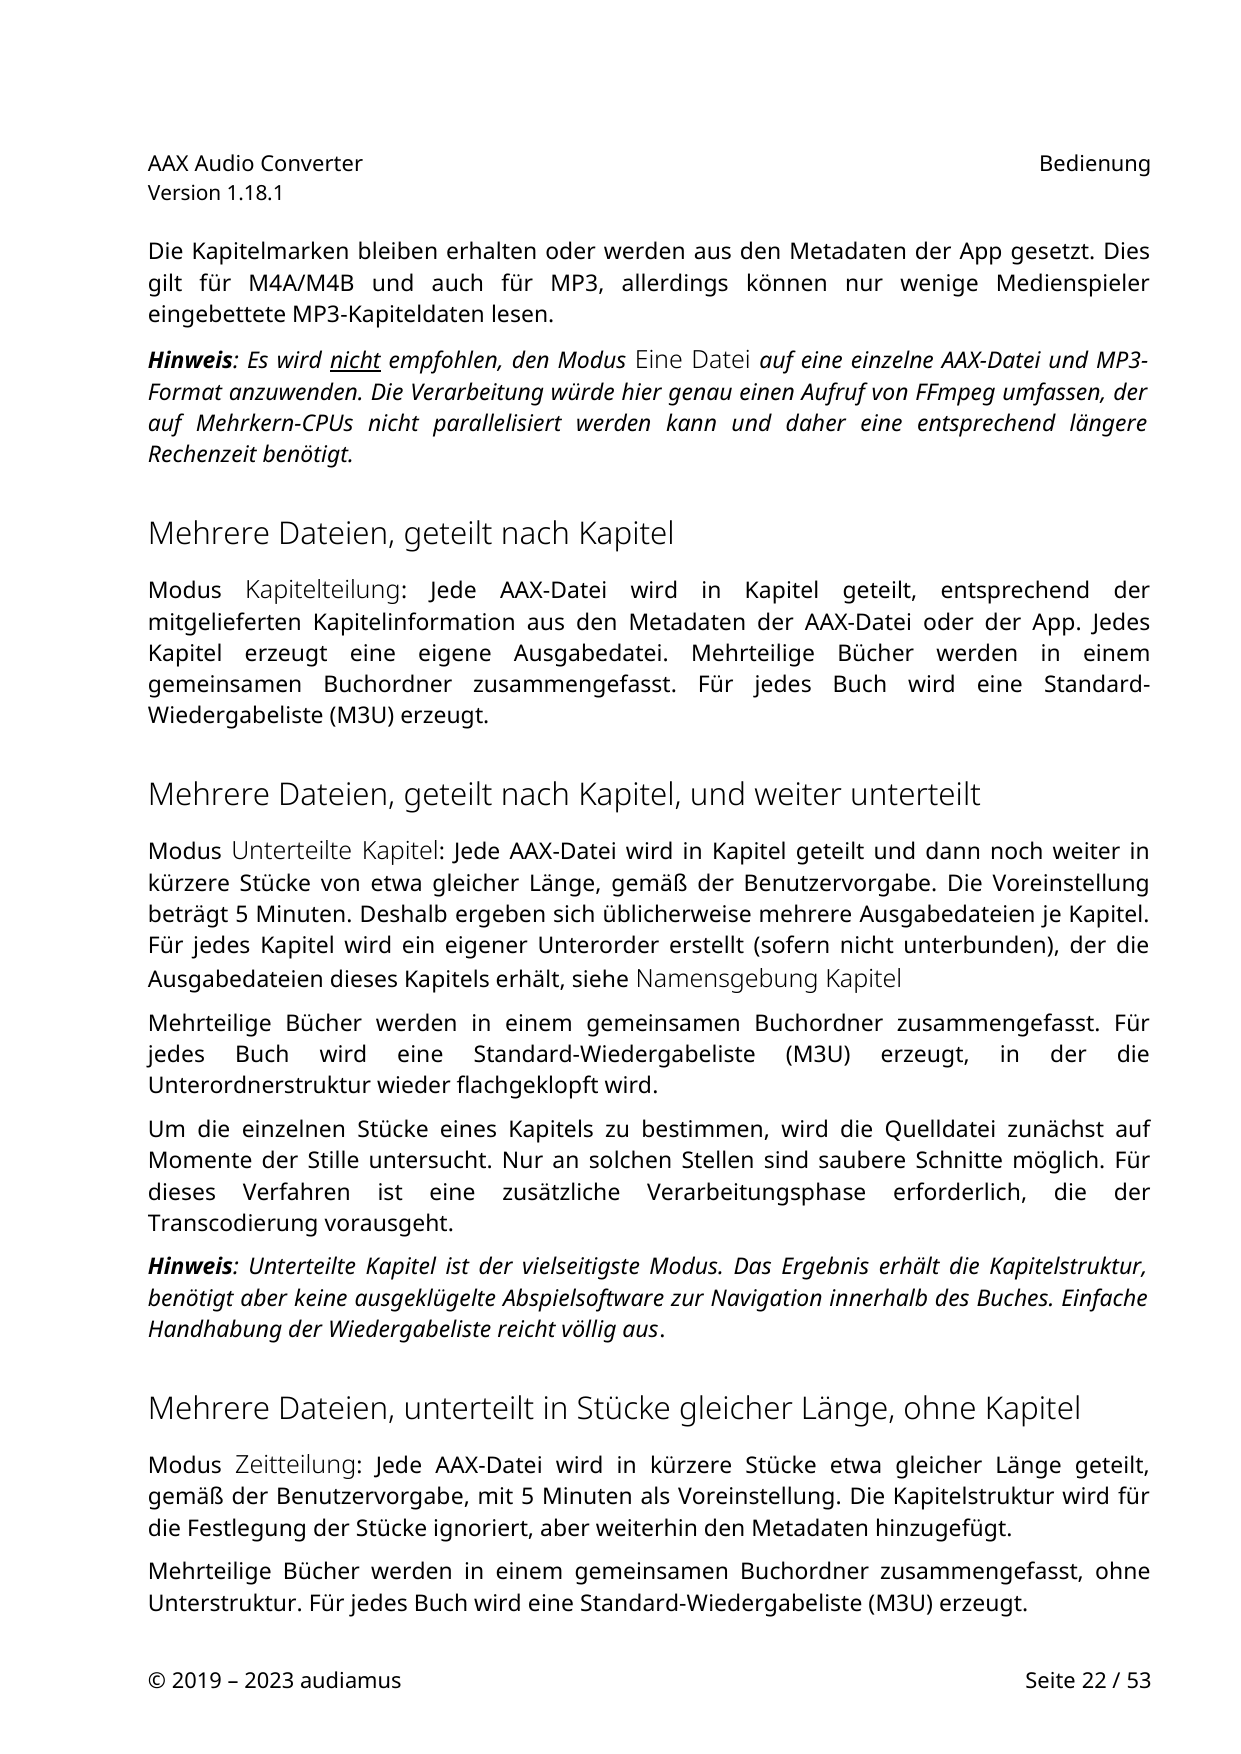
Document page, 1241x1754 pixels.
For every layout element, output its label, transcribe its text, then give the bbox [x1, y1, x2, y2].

text Modus Unterteilte Kapitel: Jede AAX-Datei wird in Kapitel geteilt und dann noch weiter in kürzere Stücke von etwa gleicher Länge, gemäß der Benutzervorgabe. Die Voreinstellung beträgt 5 Minuten. Deshalb ergeben sich üblicherweise mehrere Ausgabedateien je Kapitel. Für jedes Kapitel wird ein eigener Unterorder erstellt (sofern nicht unterbunden), der die Ausgabedateien dieses Kapitels erhält, siehe Namensgebung Kapitel [148, 833, 1152, 994]
text Um die einzelnen Stücke eines Kapitels zu bestimmen, wird die Quelldatei zunächst auf Momente der Stille untersucht. Nur an solchen Stellen sind saubere Schnitte möglich. Für dieses Verfahren ist eine zusätzliche Verarbeitungsphase erforderlich, die der Transcodierung vorausgeht. [148, 1113, 1152, 1238]
text Hinweis: Es wird nicht empfohlen, den Modus Eine Datei auf eine einzelne AAX-Datei und MP3-Format anzuwenden. Die Verarbeitung würde hier genau einen Aufruf von FFmpeg umfassen, der auf Mehrkern-CPUs nicht parallelisiert werden kann und daher eine entsprechend längere Rechenzeit benötigt. [148, 341, 1152, 469]
text Hinweis: Unterteilte Kapitel ist der vielseitigste Modus. Das Ergebnis erhält die Kapitelstruktur, benötigt aber keine ausgeklügelte Abspielsoftware zur Navigation innerhalb des Buches. Einfache Handhabung der Wiedergabeliste reicht völlig aus. [148, 1250, 1152, 1344]
text Modus Zeitteilung: Jede AAX-Datei wird in kürzere Stücke etwa gleicher Länge geteilt, gemäß der Benutzervorgabe, mit 5 Minuten als Voreinstellung. Die Kapitelstruktur wird für die Festlegung der Stücke ignoriert, aber weiterhin den Metadaten hinzugefügt. [148, 1446, 1152, 1543]
subtitle Mehrere Dateien, geteilt nach Kapitel [148, 511, 1152, 554]
text Die Kapitelmarken bleiben erhalten oder werden aus den Metadaten der App gesetzt. Dies gilt für M4A/M4B und auch für MP3, allerdings können nur wenige Medienspieler eingebettete MP3-Kapiteldaten lesen. [148, 235, 1152, 329]
text Mehrteilige Bücher werden in einem gemeinsamen Buchordner zusammengefasst, ohne Unterstruktur. Für jedes Buch wird eine Standard-Wiedergabeliste (M3U) erzeugt. [148, 1555, 1152, 1618]
text Modus Kapitelteilung: Jede AAX-Datei wird in Kapitel geteilt, entsprechend der mitgelieferten Kapitelinformation aus den Metadaten der AAX-Datei oder der App. Jedes Kapitel erzeugt eine eigene Ausgabedatei. Mehrteilige Bücher werden in einem gemeinsamen Buchordner zusammengefasst. Für jedes Buch wird eine Standard-Wiedergabeliste (M3U) erzeugt. [148, 571, 1152, 730]
subtitle Mehrere Dateien, geteilt nach Kapitel, und weiter unterteilt [148, 772, 1152, 815]
subtitle Mehrere Dateien, unterteilt in Stücke gleicher Länge, ohne Kapitel [148, 1386, 1152, 1429]
text Mehrteilige Bücher werden in einem gemeinsamen Buchordner zusammengefasst. Für jedes Buch wird eine Standard-Wiedergabeliste (M3U) erzeugt, in der die Unterordnerstruktur wieder flachgeklopft wird. [148, 1007, 1152, 1101]
